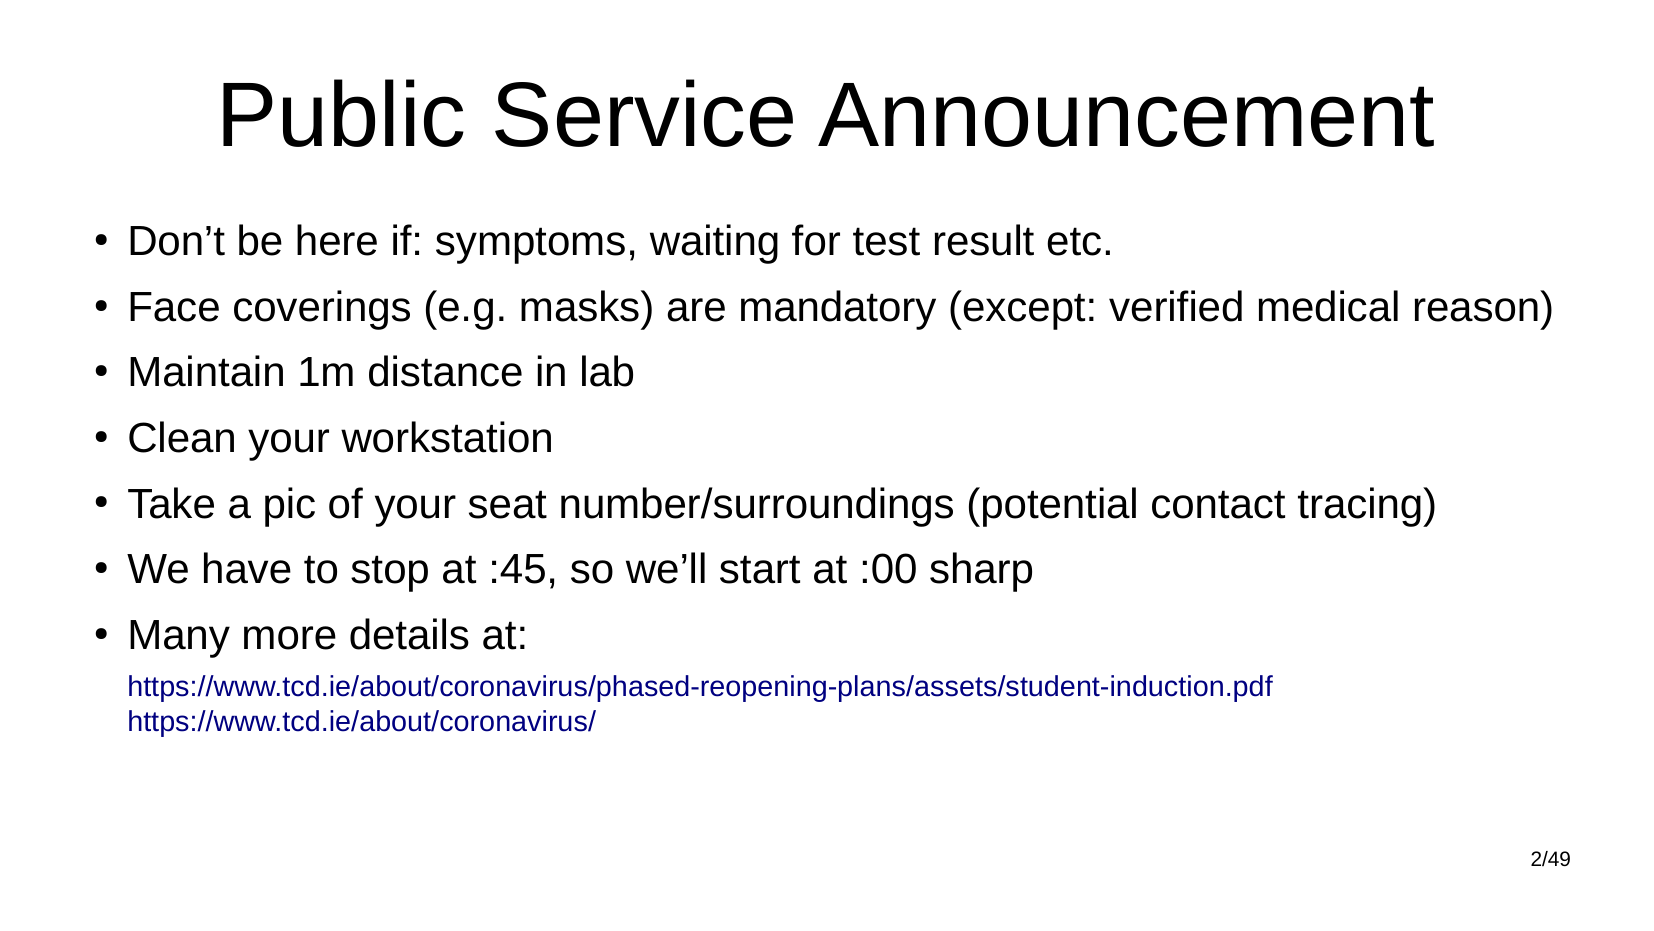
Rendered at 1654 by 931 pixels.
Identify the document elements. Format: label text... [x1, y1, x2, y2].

title Public Service Announcement [82, 37, 1571, 193]
list Don’t be here if: symptoms, waiting for test result etc. Face coverings (e.g. masks) are mandatory (except: verified medical reason) Maintain 1m distance in lab Clean your workstation Take a pic of your seat number/surroundings (potential contact tracing) We have to stop at :45, so we’ll start at :00 sharp Many more details at: https://www.tcd.ie/about/coronavirus/phased-reopening-plans/assets/student-induction.pdf https://www.tcd.ie/about/coronavirus/ [82, 217, 1571, 758]
